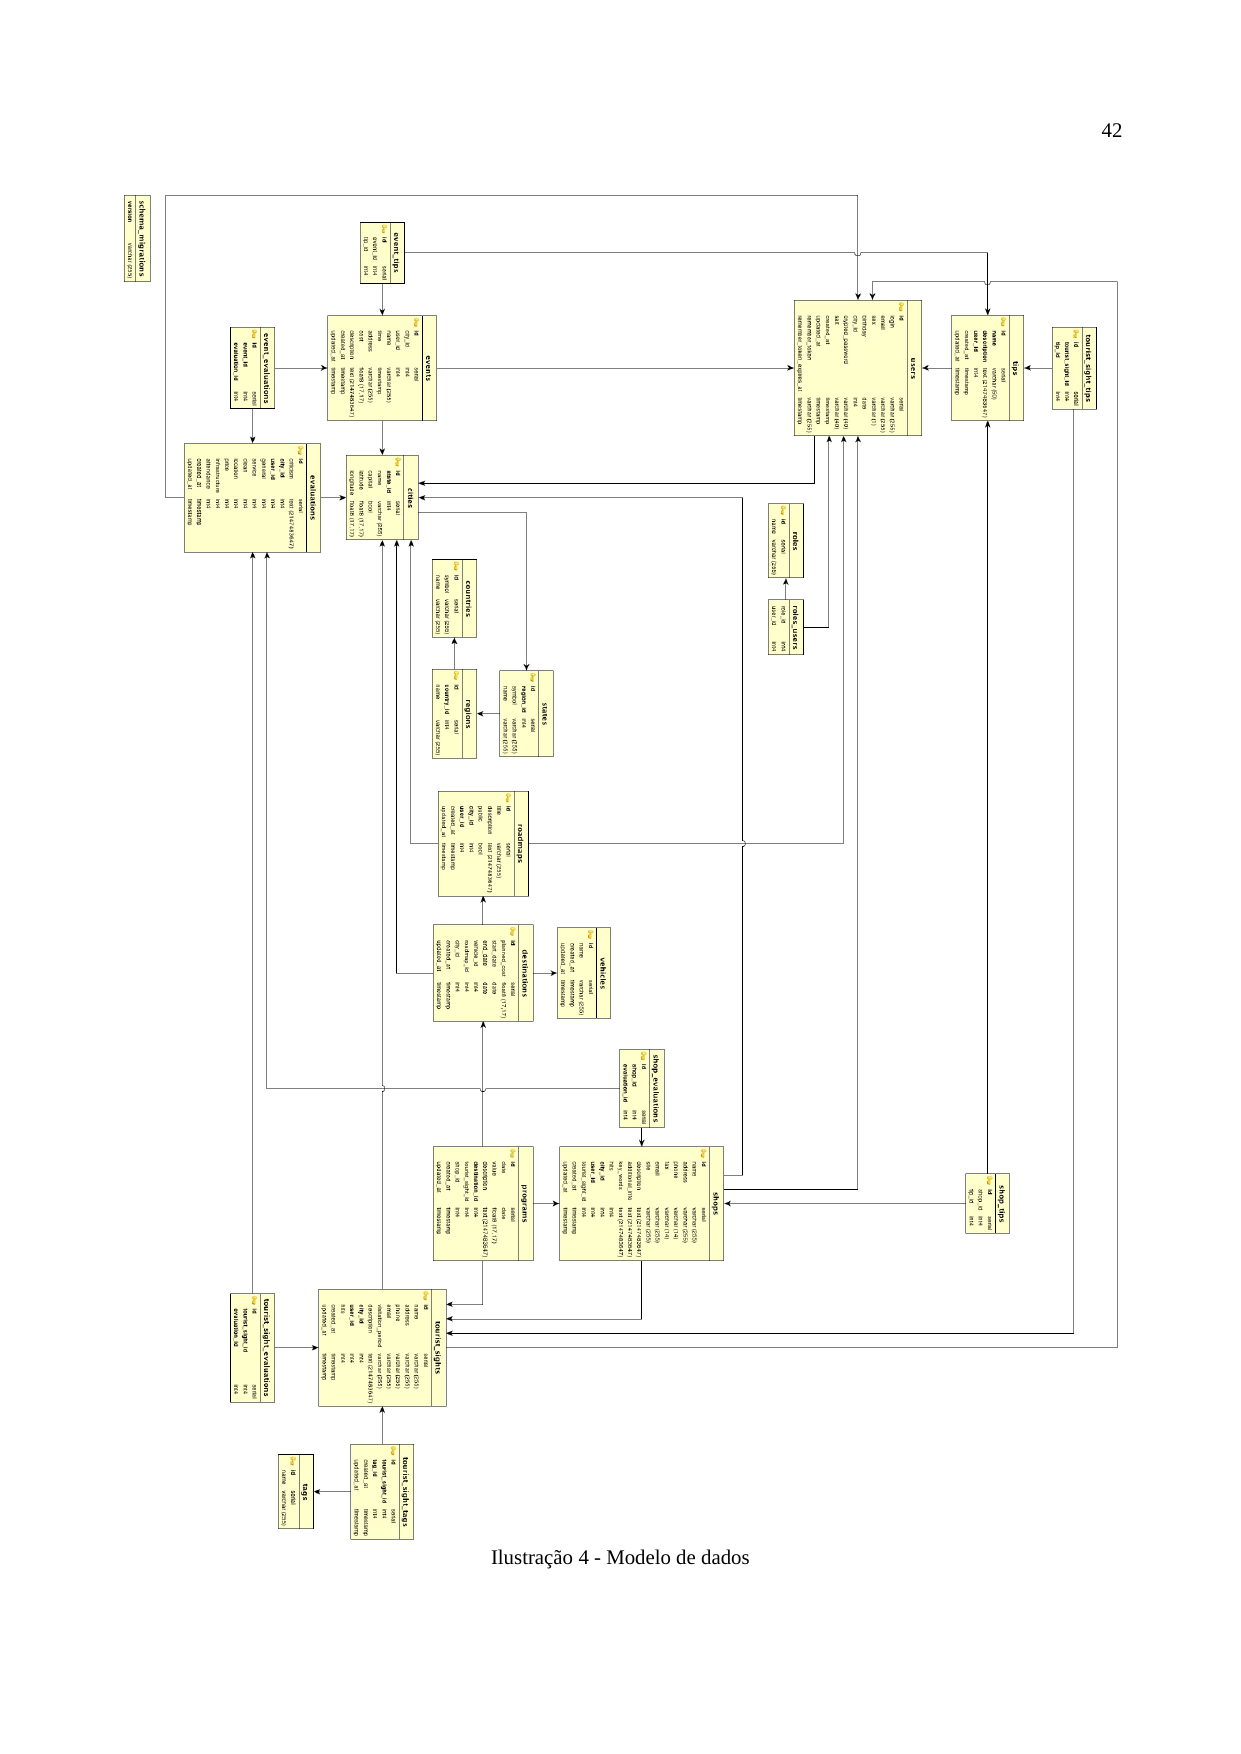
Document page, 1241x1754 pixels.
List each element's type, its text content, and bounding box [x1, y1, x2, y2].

text Ilustração 4 - Modelo de dados [118, 1545, 1122, 1569]
picture [118, 189, 1123, 1545]
